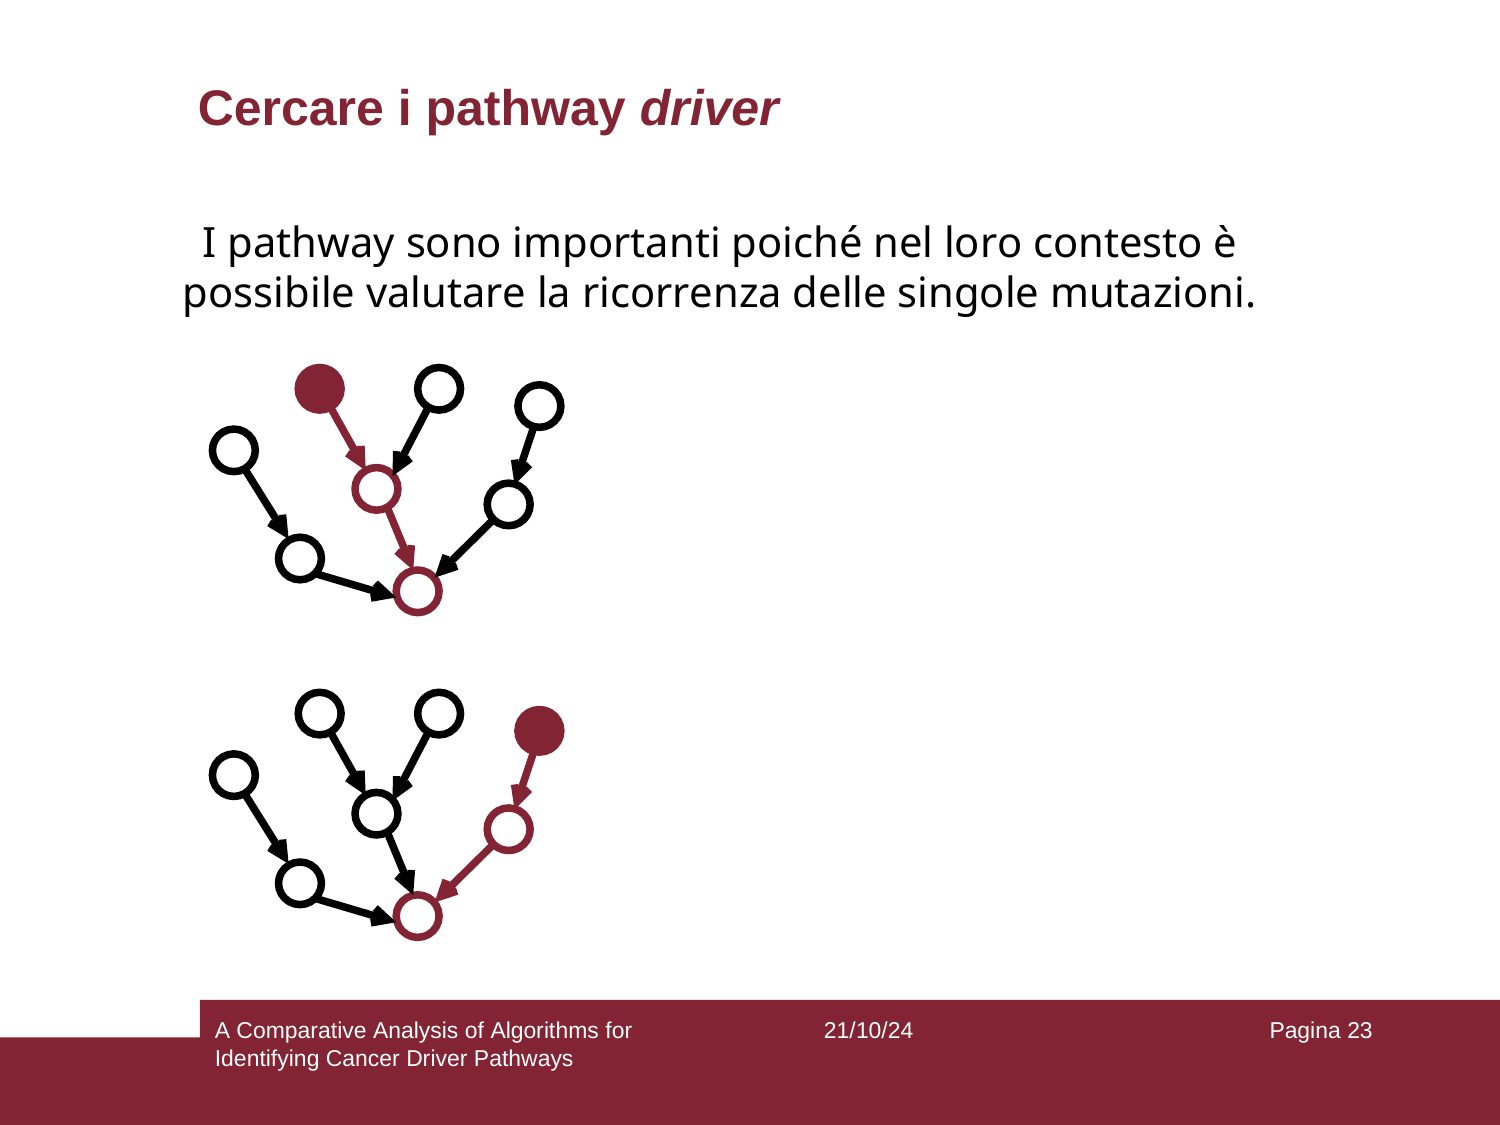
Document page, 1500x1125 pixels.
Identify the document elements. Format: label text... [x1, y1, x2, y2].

text_box Pagina <numero> [1074, 1008, 1388, 1084]
picture [202, 679, 571, 951]
text_box A Comparative Analysis of Algorithms for Identifying Cancer Driver Pathways [199, 1008, 676, 1084]
text_box [518, 712, 561, 752]
text_box [299, 370, 340, 409]
text_box I pathway sono importanti poiché nel loro contesto è possibile valutare la ricorrenza delle singole mutazioni. [168, 208, 1380, 374]
title Cercare i pathway driver [183, 67, 1400, 150]
picture [202, 354, 571, 626]
text_box 21/10/24 [712, 1008, 1026, 1084]
